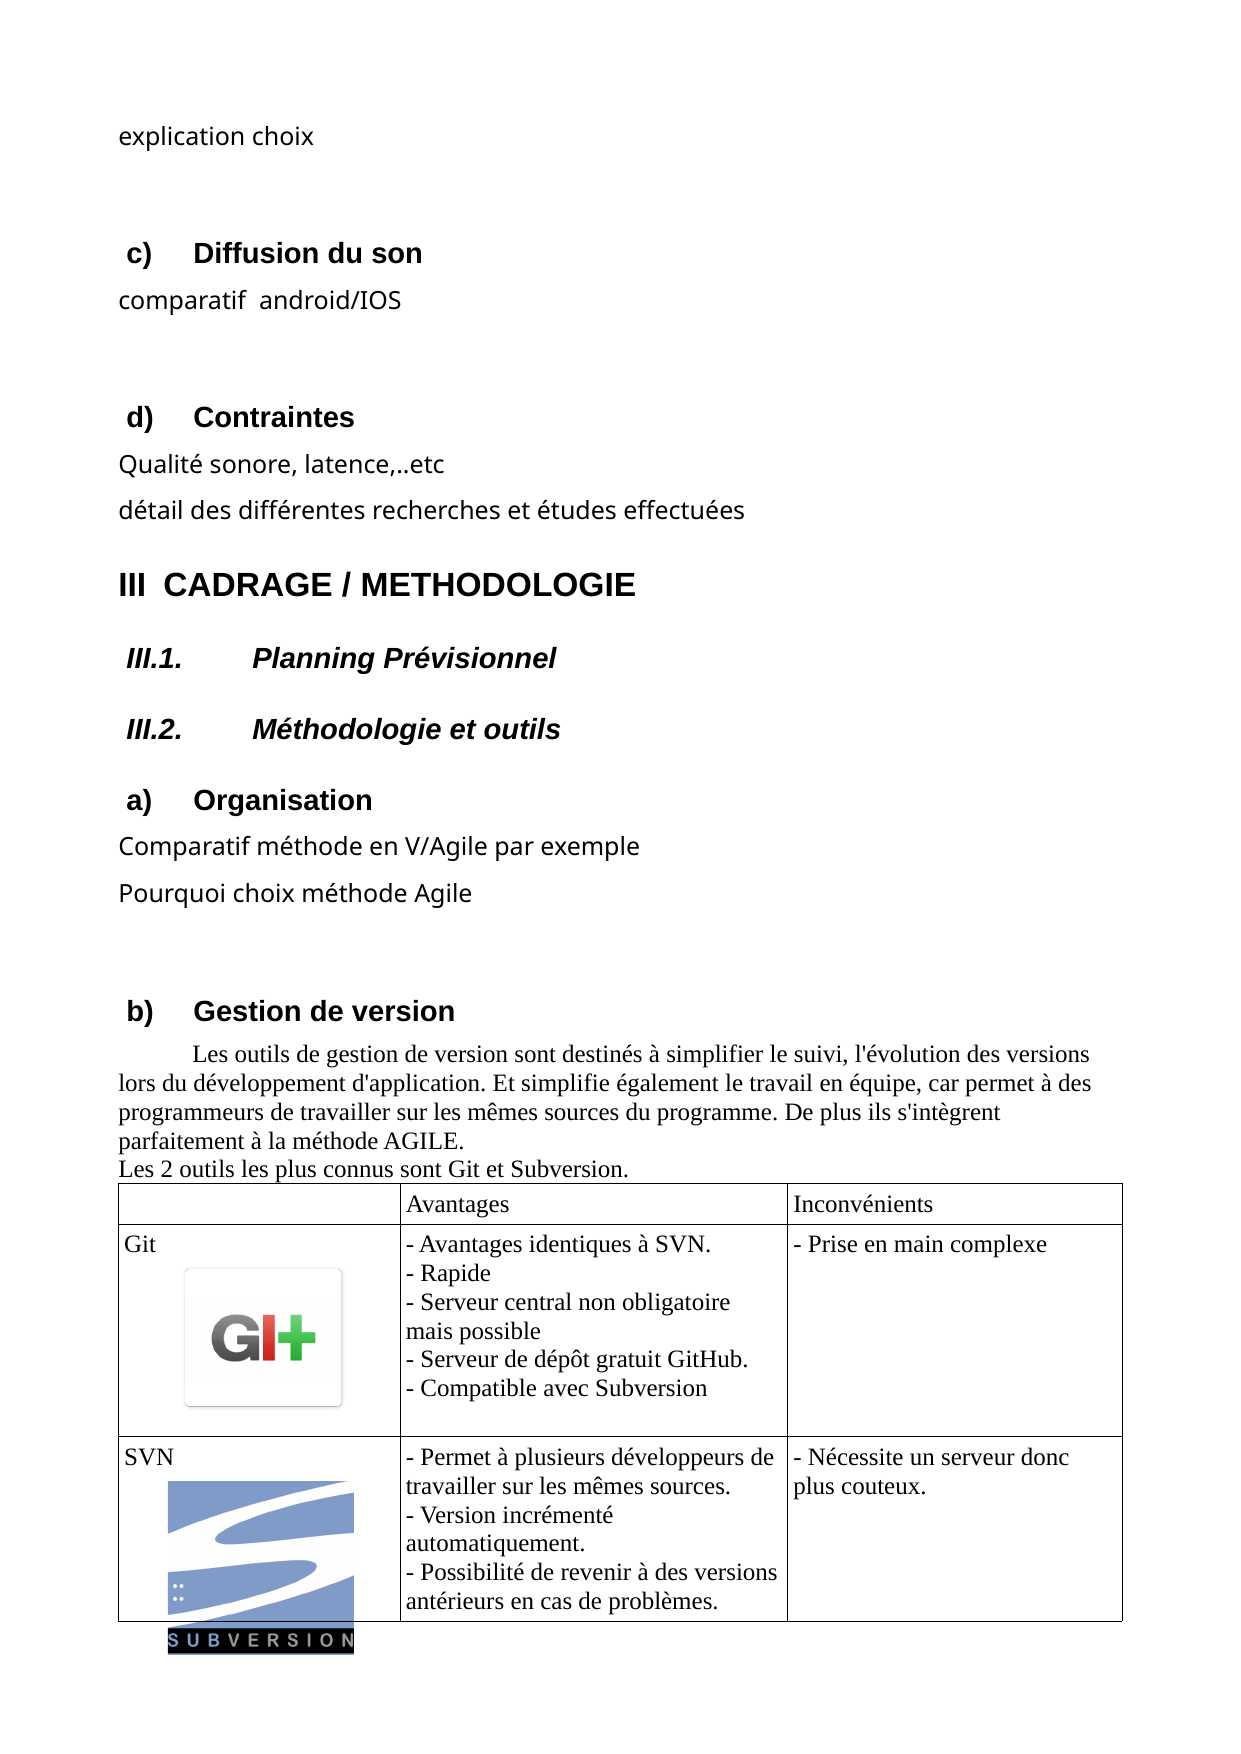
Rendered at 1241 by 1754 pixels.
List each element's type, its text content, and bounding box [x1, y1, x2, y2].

subtitle Diffusion du son [118, 236, 1122, 270]
table_header Avantages [401, 1184, 787, 1224]
text explication choix [118, 118, 1122, 152]
table_cell - Prise en main complexe [788, 1225, 1122, 1436]
table_header Inconvénients [788, 1184, 1122, 1224]
subtitle CADRAGE / METHODOLOGIE [118, 564, 1122, 603]
subtitle Planning Prévisionnel [118, 641, 1122, 674]
text détail des différentes recherches et études effectuées [118, 493, 1122, 527]
picture [167, 1481, 354, 1621]
text comparatif android/IOS [118, 282, 1122, 316]
table_cell - Nécessite un serveur donc plus couteux. [788, 1437, 1122, 1621]
table_header [119, 1184, 400, 1224]
subtitle Gestion de version [118, 993, 1122, 1027]
picture [173, 1258, 353, 1417]
table_cell [119, 1259, 400, 1436]
subtitle Contraintes [118, 400, 1122, 434]
picture [167, 1622, 354, 1655]
text Comparatif méthode en V/Agile par exemple [118, 829, 1122, 863]
text Les 2 outils les plus connus sont Git et Subversion. [118, 1154, 1122, 1183]
text Pourquoi choix méthode Agile [118, 875, 1122, 909]
subtitle Méthodologie et outils [118, 712, 1122, 745]
text Qualité sonore, latence,..etc [118, 446, 1122, 481]
table_cell - Permet à plusieurs développeurs de travailler sur les mêmes sources. - Version incrémenté automatiquement. - Possibilité de revenir à des versions antérieurs en cas de problèmes. [401, 1437, 787, 1621]
table_cell Git [119, 1225, 400, 1258]
subtitle Organisation [118, 783, 1122, 816]
text Les outils de gestion de version sont destinés à simplifier le suivi, l'évolution des versions lors du développement d'application. Et simplifie également le travail en équipe, car permet à des programmeurs de travailler sur les mêmes sources du programme. De plus ils s'intègrent parfaitement à la méthode AGILE. [118, 1039, 1122, 1154]
table_cell - Avantages identiques à SVN. - Rapide - Serveur central non obligatoire mais possible - Serveur de dépôt gratuit GitHub. - Compatible avec Subversion [401, 1225, 787, 1436]
table_cell SVN [119, 1437, 400, 1621]
